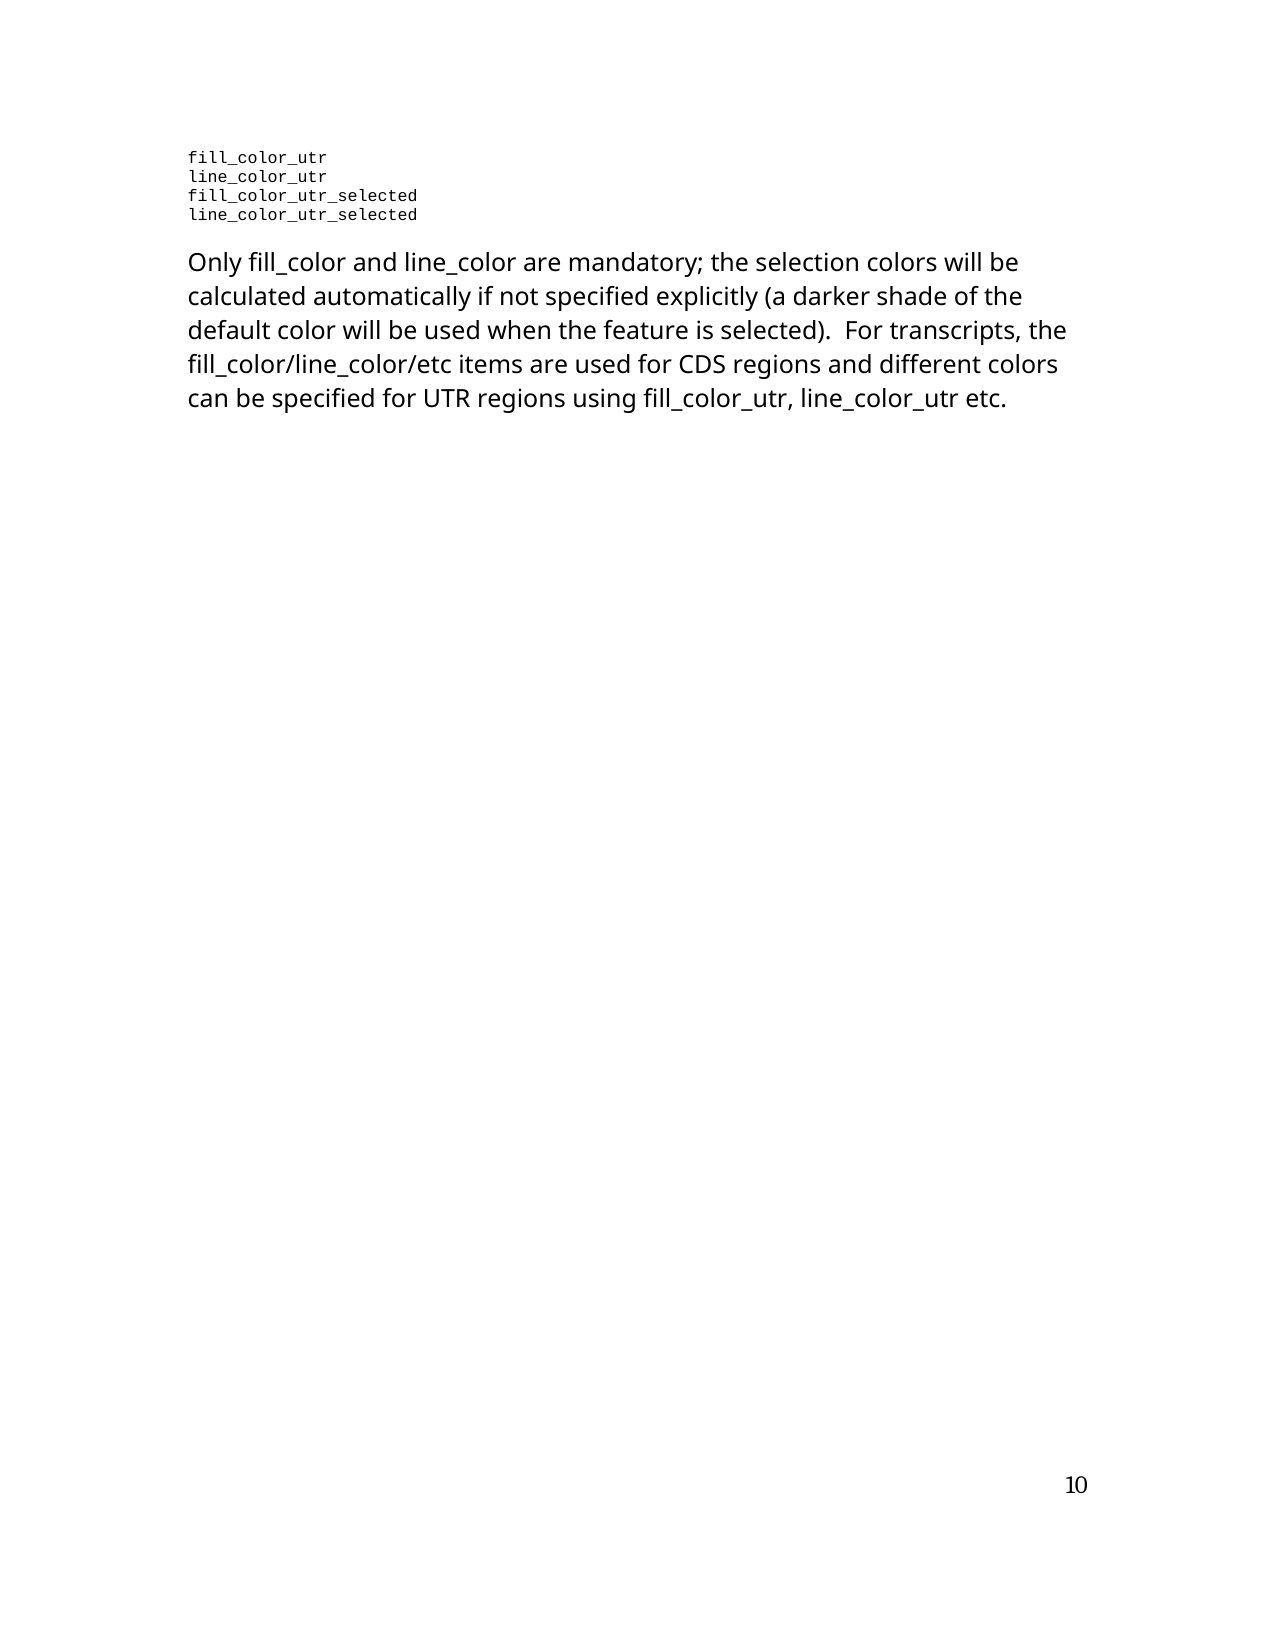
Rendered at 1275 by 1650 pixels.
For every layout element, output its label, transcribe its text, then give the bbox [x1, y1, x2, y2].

text fill_color_utr [187, 150, 1087, 169]
text line_color_utr_selected [187, 207, 1087, 225]
text Only fill_color and line_color are mandatory; the selection colors will be calculated automatically if not specified explicitly (a darker shade of the default color will be used when the feature is selected). For transcripts, the fill_color/line_color/etc items are used for CDS regions and different colors can be specified for UTR regions using fill_color_utr, line_color_utr etc. [187, 244, 1087, 414]
text line_color_utr [187, 169, 1087, 188]
text fill_color_utr_selected [187, 188, 1087, 207]
